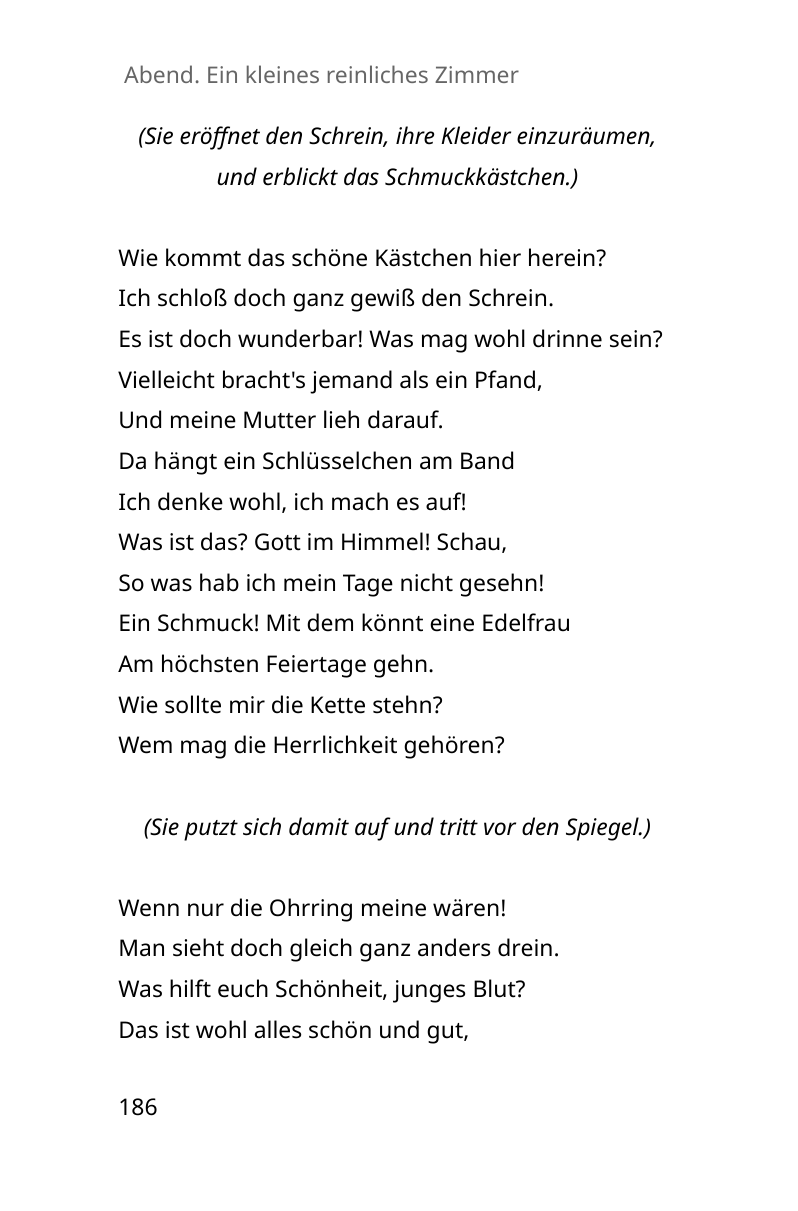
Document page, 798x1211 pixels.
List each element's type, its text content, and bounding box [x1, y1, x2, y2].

text Wenn nur die Ohrring meine wären! Man sieht doch gleich ganz anders drein. Was hilft euch Schönheit, junges Blut? Das ist wohl alles schön und gut, [118, 863, 679, 1045]
text Wie kommt das schöne Kästchen hier herein? Ich schloß doch ganz gewiß den Schrein. Es ist doch wunderbar! Was mag wohl drinne sein? Vielleicht bracht's jemand als ein Pfand, Und meine Mutter lieh darauf. Da hängt ein Schlüsselchen am Band Ich denke wohl, ich mach es auf! Was ist das? Gott im Himmel! Schau, So was hab ich mein Tage nicht gesehn! Ein Schmuck! Mit dem könnt eine Edelfrau Am höchsten Feiertage gehn. Wie sollte mir die Kette stehn? Wem mag die Herrlichkeit gehören? [118, 213, 679, 760]
text (Sie eröffnet den Schrein, ihre Kleider einzuräumen, und erblickt das Schmuckkästchen.) [118, 120, 679, 192]
text (Sie putzt sich damit auf und tritt vor den Spiegel.) [118, 787, 679, 842]
